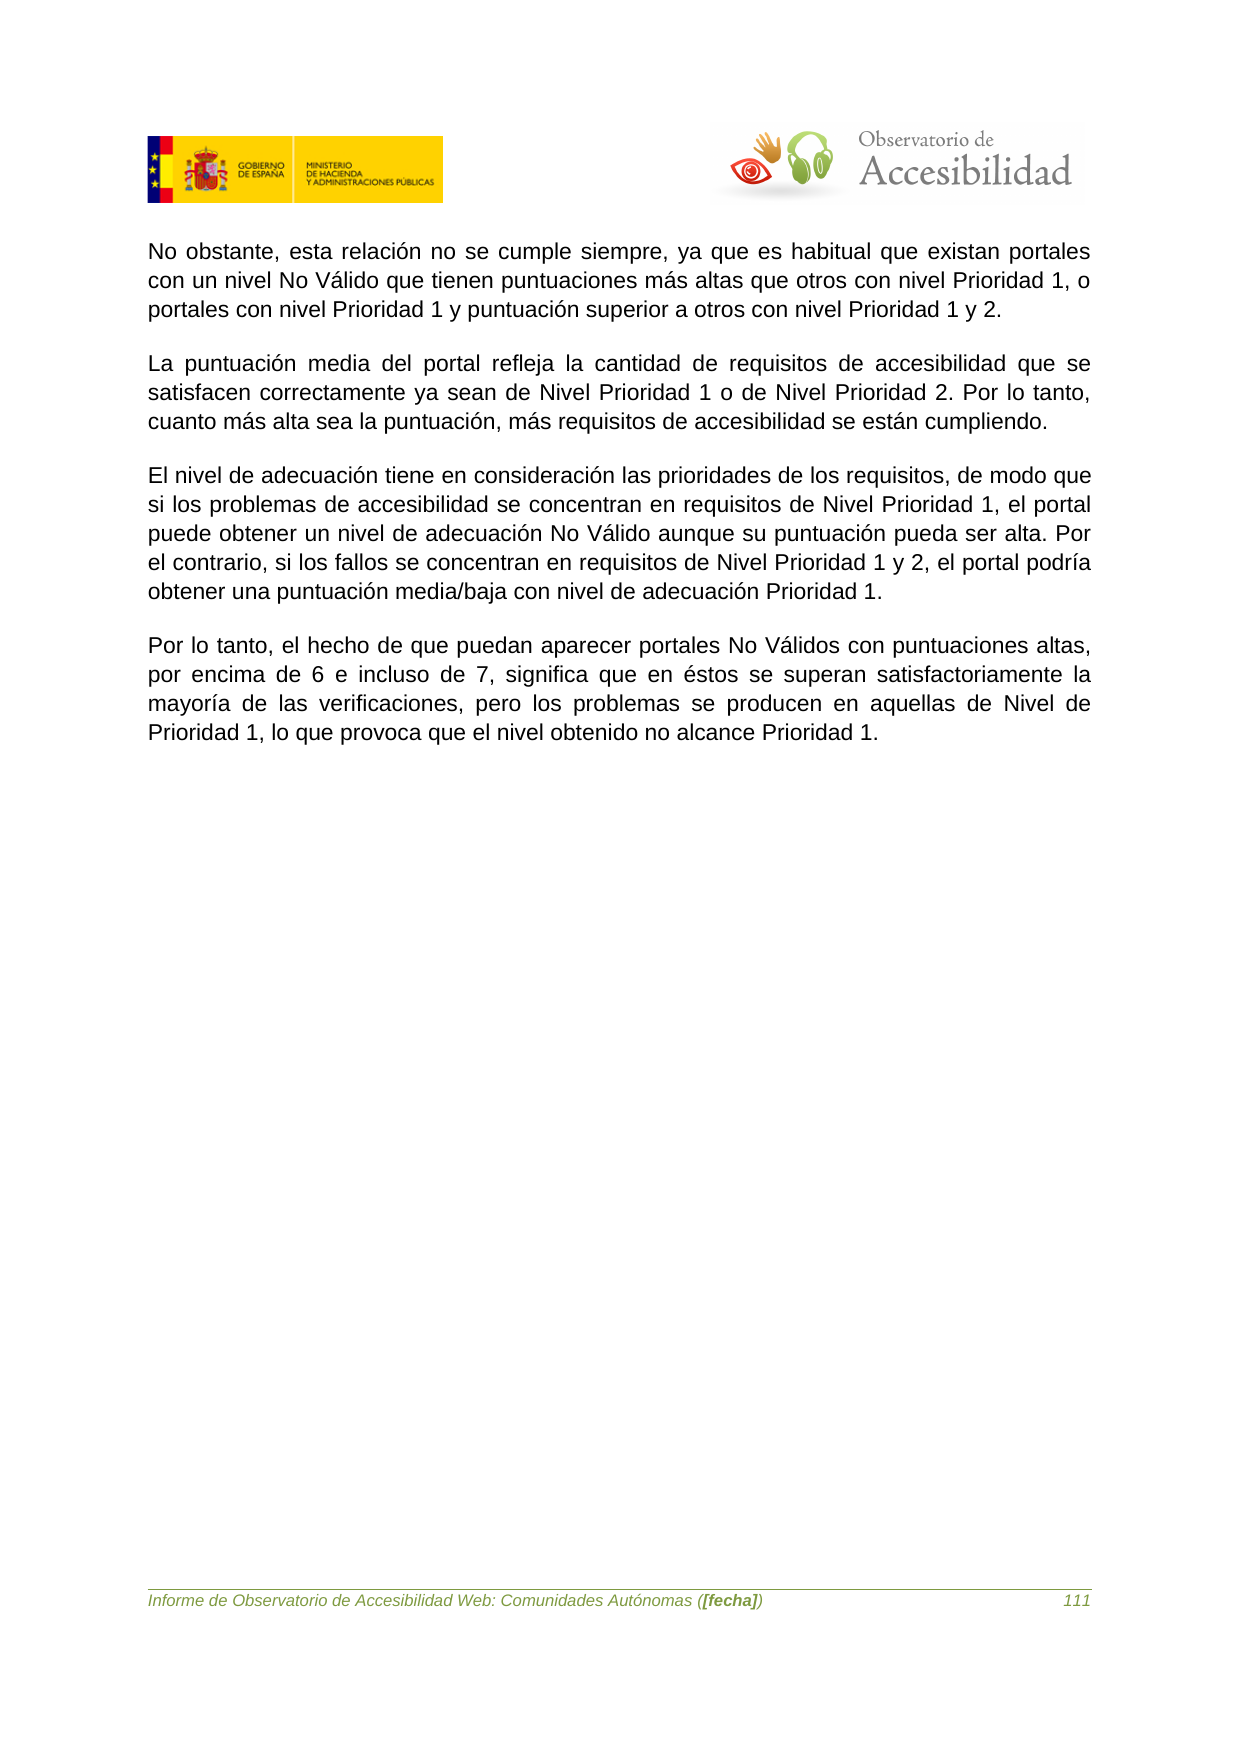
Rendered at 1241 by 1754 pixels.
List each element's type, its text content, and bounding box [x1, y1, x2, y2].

text No obstante, esta relación no se cumple siempre, ya que es habitual que existan portales con un nivel No Válido que tienen puntuaciones más altas que otros con nivel Prioridad 1, o portales con nivel Prioridad 1 y puntuación superior a otros con nivel Prioridad 1 y 2. [148, 238, 1092, 322]
text Por lo tanto, el hecho de que puedan aparecer portales No Válidos con puntuaciones altas, por encima de 6 e incluso de 7, significa que en éstos se superan satisfactoriamente la mayoría de las verificaciones, pero los problemas se producen en aquellas de Nivel de Prioridad 1, lo que provoca que el nivel obtenido no alcance Prioridad 1. [148, 632, 1092, 745]
text La puntuación media del portal refleja la cantidad de requisitos de accesibilidad que se satisfacen correctamente ya sean de Nivel Prioridad 1 o de Nivel Prioridad 2. Por lo tanto, cuanto más alta sea la puntuación, más requisitos de accesibilidad se están cumpliendo. [148, 350, 1092, 434]
picture [147, 136, 443, 203]
picture [710, 122, 1086, 205]
text El nivel de adecuación tiene en consideración las prioridades de los requisitos, de modo que si los problemas de accesibilidad se concentran en requisitos de Nivel Prioridad 1, el portal puede obtener un nivel de adecuación No Válido aunque su puntuación pueda ser alta. Por el contrario, si los fallos se concentran en requisitos de Nivel Prioridad 1 y 2, el portal podría obtener una puntuación media/baja con nivel de adecuación Prioridad 1. [148, 462, 1092, 604]
